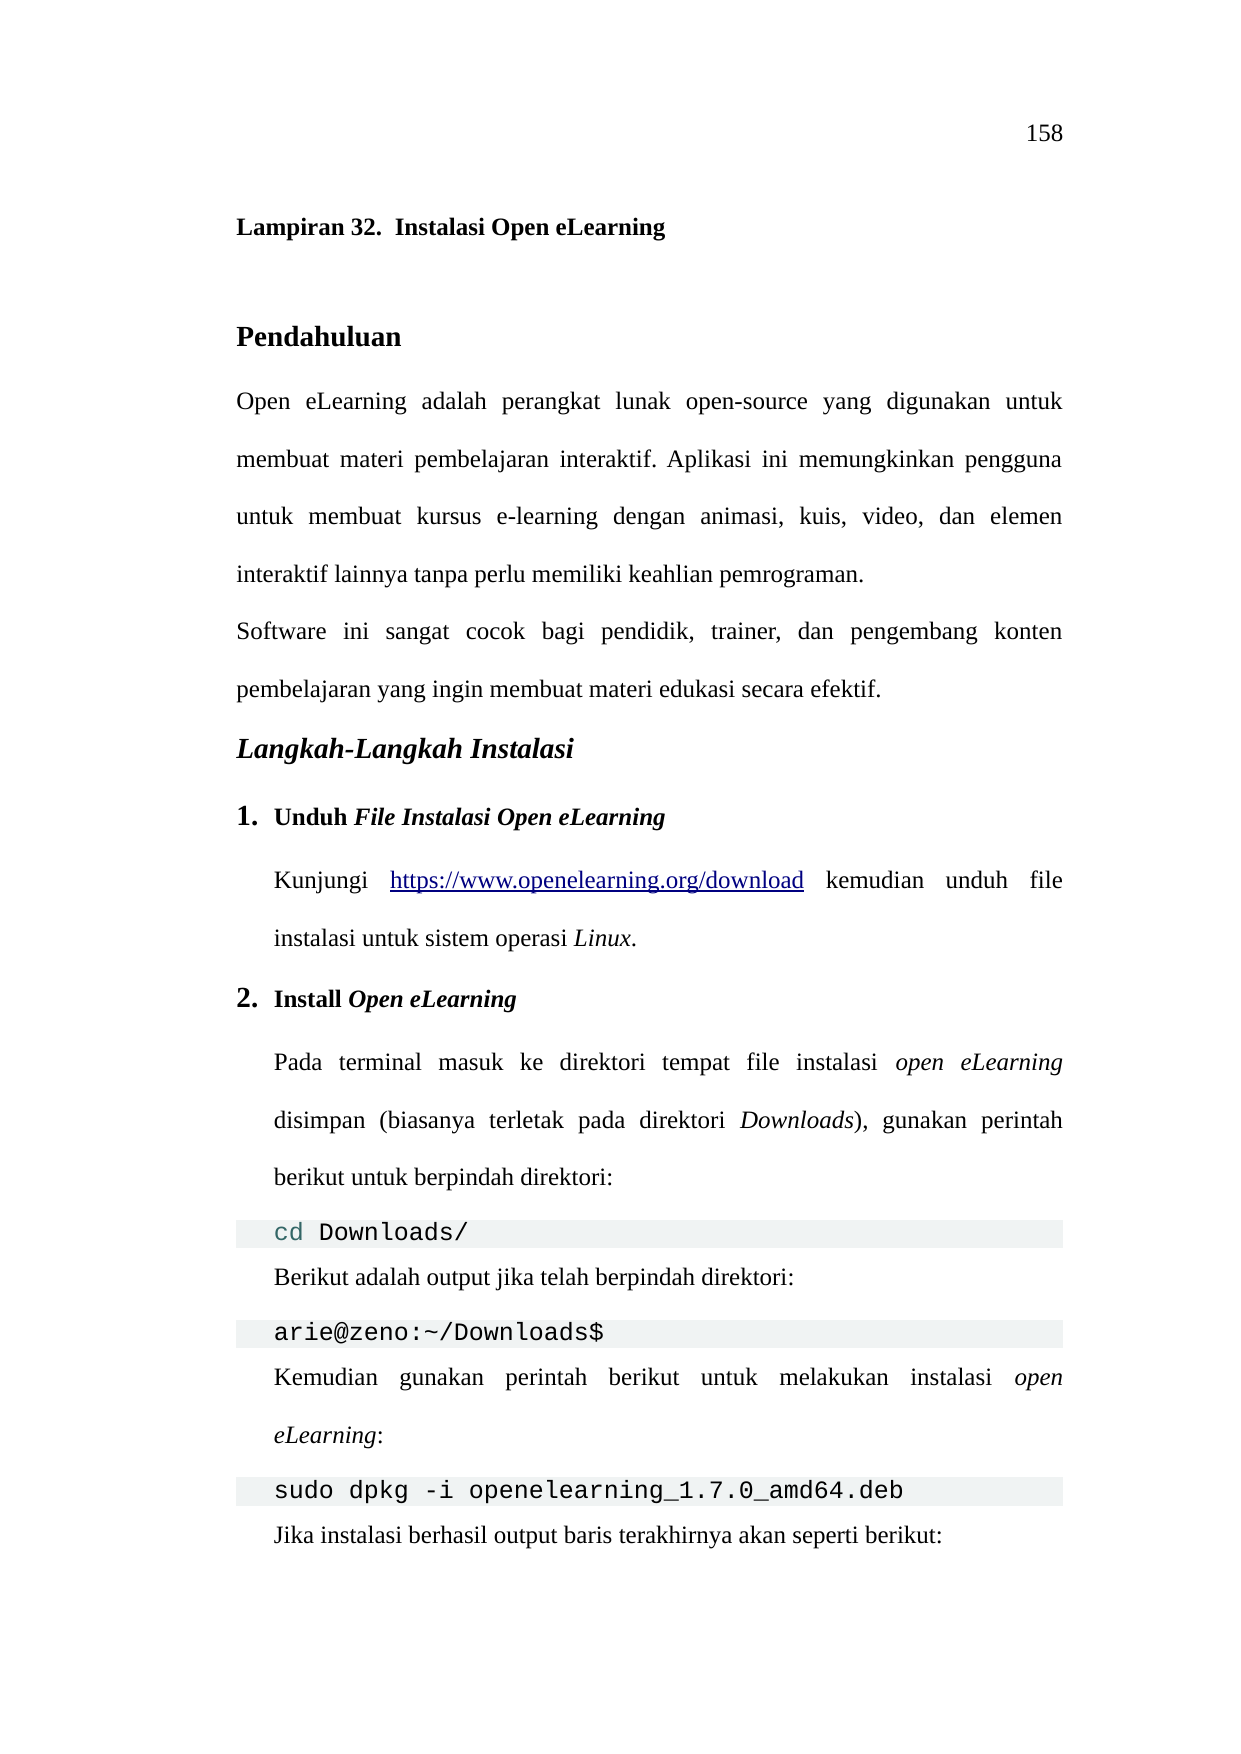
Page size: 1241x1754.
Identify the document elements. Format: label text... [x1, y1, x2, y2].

text Langkah-Langkah Instalasi [236, 731, 1063, 765]
list arie@zeno:~/Downloads$ [236, 1320, 1063, 1348]
list Jika instalasi berhasil output baris terakhirnya akan seperti berikut: [236, 1520, 1063, 1549]
subtitle Instalasi Open eLearning [236, 212, 1063, 241]
list Pada terminal masuk ke direktori tempat file instalasi open eLearning disimpan (biasanya terletak pada direktori Downloads), gunakan perintah berikut untuk berpindah direktori: [236, 1047, 1063, 1191]
text Software ini sangat cocok bagi pendidik, trainer, dan pengembang konten pembelajaran yang ingin membuat materi edukasi secara efektif. [236, 616, 1063, 702]
text Open eLearning adalah perangkat lunak open-source yang digunakan untuk membuat materi pembelajaran interaktif. Aplikasi ini memungkinkan pengguna untuk membuat kursus e-learning dengan animasi, kuis, video, dan elemen interaktif lainnya tanpa perlu memiliki keahlian pemrograman. [236, 386, 1063, 587]
list Kunjungi https://www.openelearning.org/download kemudian unduh file instalasi untuk sistem operasi Linux. [236, 865, 1063, 952]
list sudo dpkg -i openelearning_1.7.0_amd64.deb [236, 1477, 1063, 1506]
list Kemudian gunakan perintah berikut untuk melakukan instalasi open eLearning: [236, 1362, 1063, 1449]
list Unduh File Instalasi Open eLearning [236, 798, 1063, 832]
text Pendahuluan [236, 319, 1063, 353]
list cd Downloads/ [236, 1220, 1063, 1248]
list Install Open eLearning [236, 980, 1063, 1014]
list Berikut adalah output jika telah berpindah direktori: [236, 1262, 1063, 1291]
